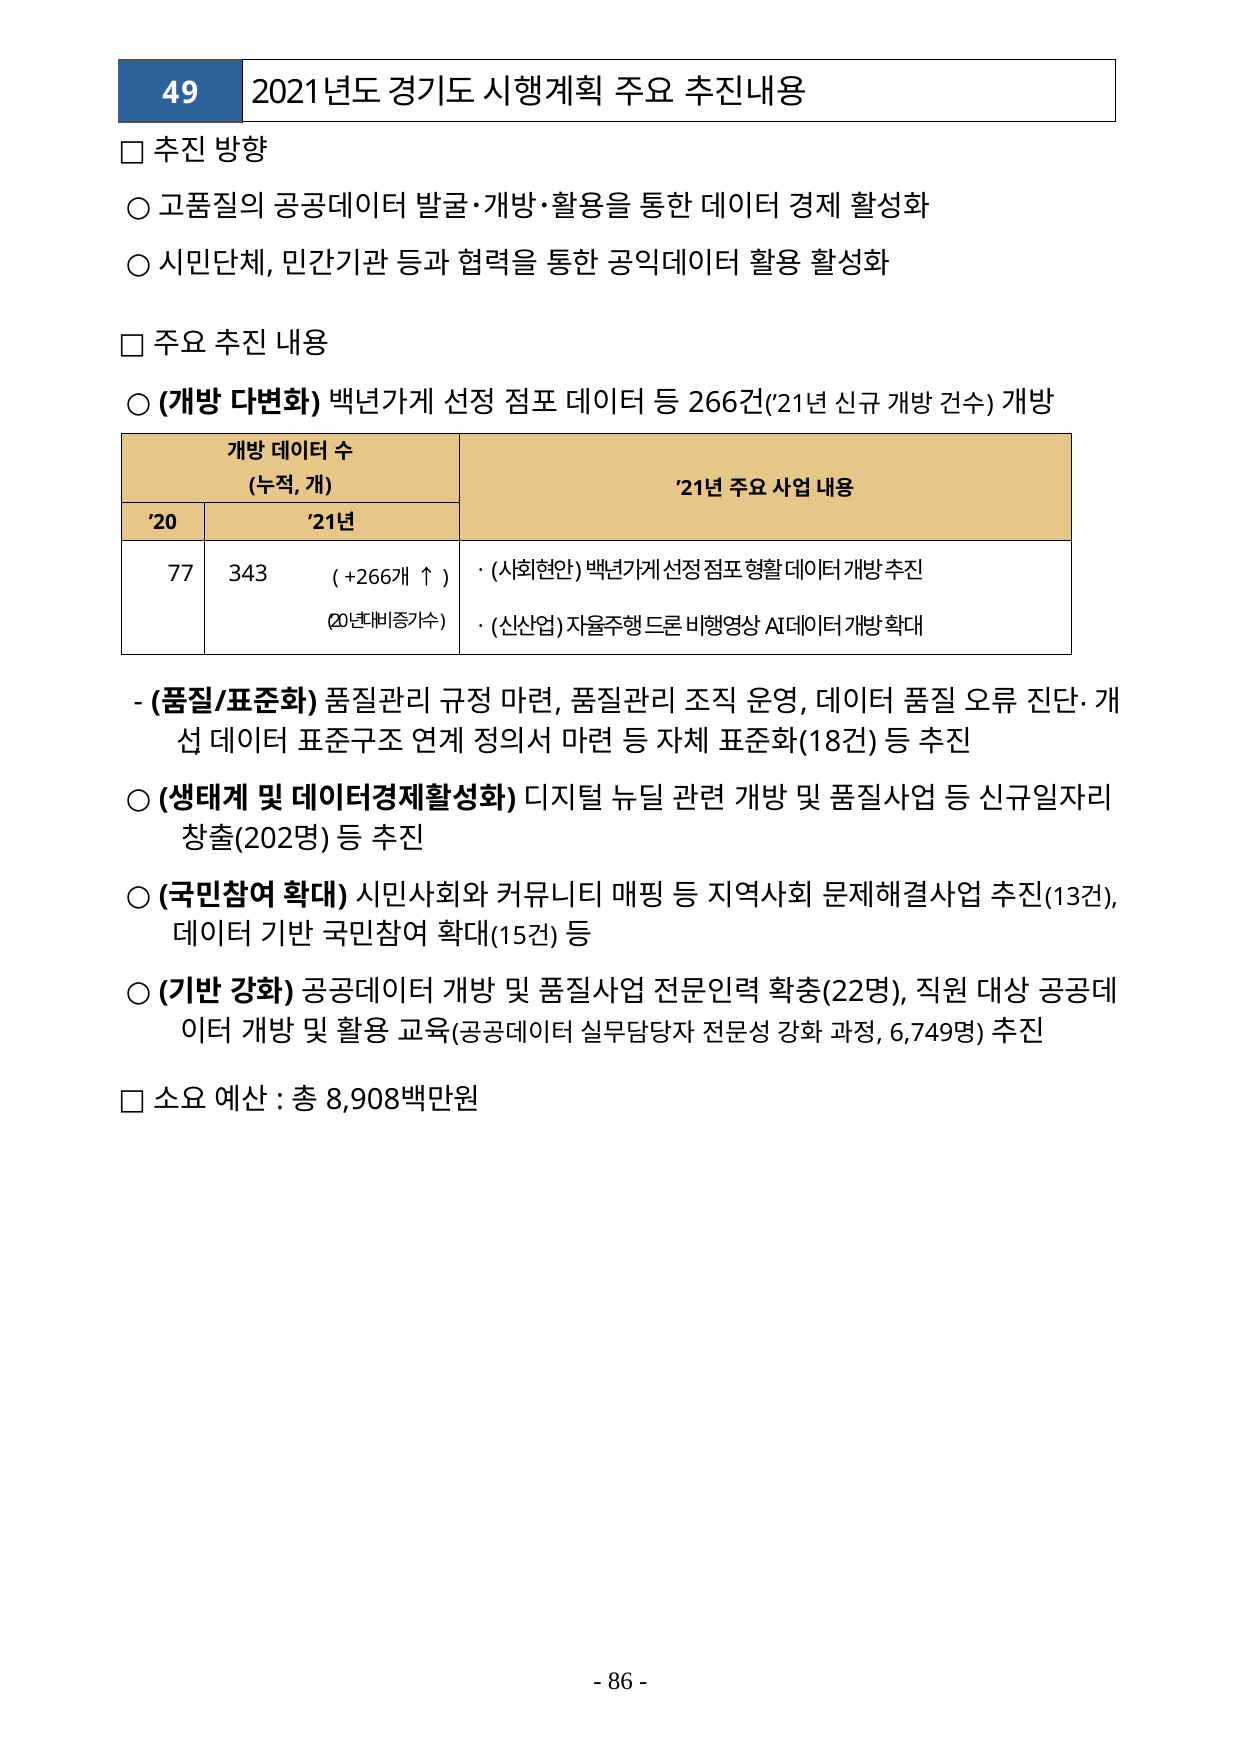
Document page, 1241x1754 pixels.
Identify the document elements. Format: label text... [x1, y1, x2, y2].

table_cell 77 [122, 541, 204, 654]
text □ 소요 예산 : 총 8,908백만원 [118, 1078, 1122, 1118]
table_cell 343 [205, 541, 278, 654]
text ○ (기반 강화) 공공데이터 개방 및 품질사업 전문인력 확충(22명), 직원 대상 공공데이터 개방 및 활용 교육(공공데이터 실무담당자 전문성 강화 과정, 6,749명) 추진 [118, 970, 1122, 1050]
text □ 주요 추진 내용 [118, 322, 1122, 362]
text □ 추진 방향 [118, 129, 1122, 169]
table_cell ㆍ(사회현안) 백년가게 선정 점포 형활 데이터 개방 추진 ㆍ(신산업) 자율주행 드론 비행영상 AI데이터 개방 확대 [460, 541, 1071, 654]
text ○ 시민단체, 민간기관 등과 협력을 통한 공익데이터 활용 활성화 [118, 242, 1122, 282]
text ○ (국민참여 확대) 시민사회와 커뮤니티 매핑 등 지역사회 문제해결사업 추진(13건), 데이터 기반 국민참여 확대(15건) 등 [118, 874, 1122, 953]
table_cell ’20 [122, 503, 204, 540]
table_cell ’21년 [205, 503, 459, 540]
table_cell ( +266개 ↑ ) (‘20년대비 증가 수) [278, 541, 459, 654]
table_header ’21년 주요 사업 내용 [460, 434, 1071, 540]
text ○ (개방 다변화) 백년가게 선정 점포 데이터 등 266건(’21년 신규 개방 건수) 개방 [118, 381, 1122, 421]
text - (품질/표준화) 품질관리 규정 마련, 품질관리 조직 운영, 데이터 품질 오류 진단‧ 개선, 데이터 표준구조 연계 정의서 마련 등 자체 표준화(18건) 등 추진 [118, 678, 1122, 760]
table_header 2021년도 경기도 시행계획 주요 추진내용 [243, 60, 1115, 121]
table_header 개방 데이터 수 (누적, 개) [122, 434, 459, 502]
text ○ (생태계 및 데이터경제활성화) 디지털 뉴딜 관련 개방 및 품질사업 등 신규일자리 창출(202명) 등 추진 [118, 777, 1122, 857]
text ○ 고품질의 공공데이터 발굴･개방･활용을 통한 데이터 경제 활성화 [118, 186, 1122, 225]
table_header 49 [118, 61, 242, 121]
